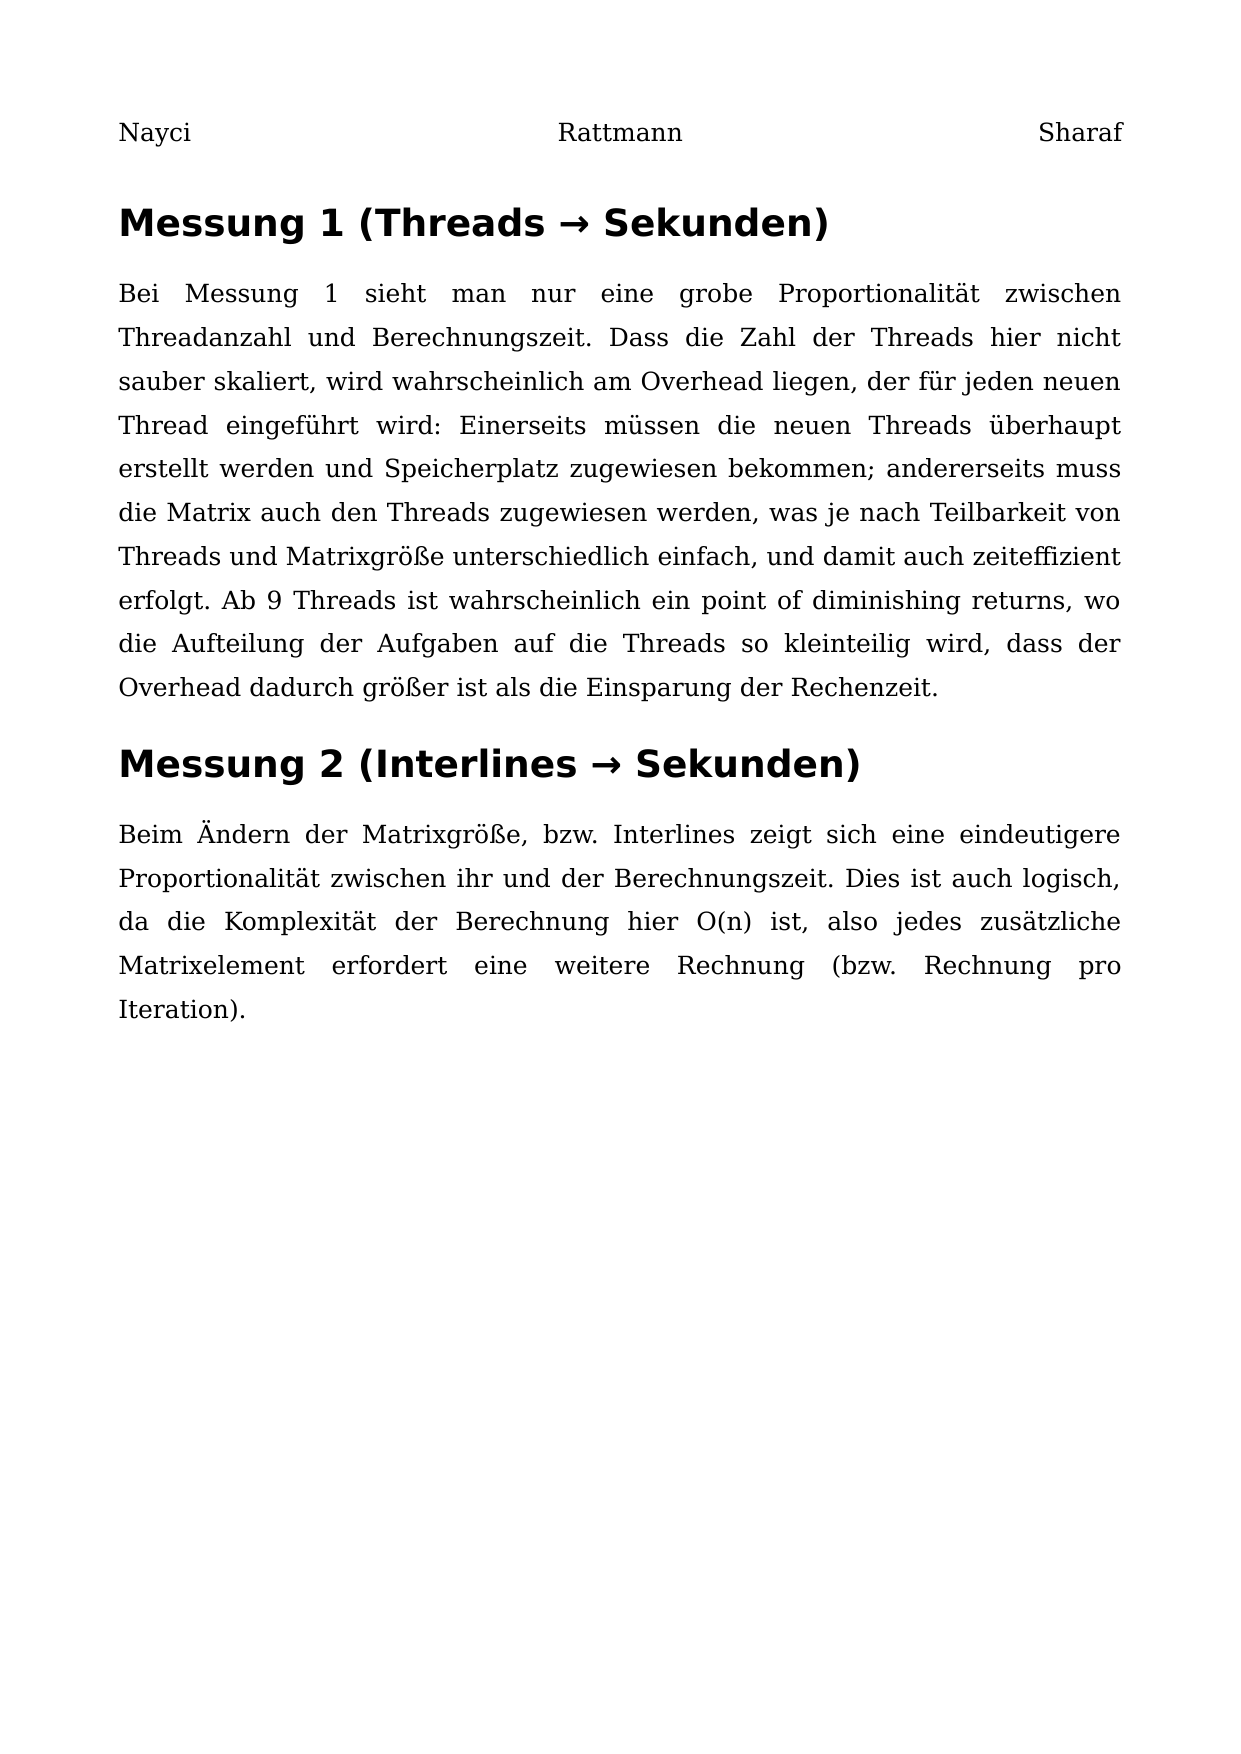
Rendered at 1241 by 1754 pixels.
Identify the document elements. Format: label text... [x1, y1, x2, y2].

subtitle Messung 2 (Interlines → Sekunden) [118, 742, 1122, 786]
text Bei Messung 1 sieht man nur eine grobe Proportionalität zwischen Threadanzahl und Berechnungszeit. Dass die Zahl der Threads hier nicht sauber skaliert, wird wahrscheinlich am Overhead liegen, der für jeden neuen Thread eingeführt wird: Einerseits müssen die neuen Threads überhaupt erstellt werden und Speicherplatz zugewiesen bekommen; andererseits muss die Matrix auch den Threads zugewiesen werden, was je nach Teilbarkeit von Threads und Matrixgröße unterschiedlich einfach, und damit auch zeiteffizient erfolgt. Ab 9 Threads ist wahrscheinlich ein point of diminishing returns, wo die Aufteilung der Aufgaben auf die Threads so kleinteilig wird, dass der Overhead dadurch größer ist als die Einsparung der Rechenzeit. [118, 280, 1122, 703]
text Beim Ändern der Matrixgröße, bzw. Interlines zeigt sich eine eindeutigere Proportionalität zwischen ihr und der Berechnungszeit. Dies ist auch logisch, da die Komplexität der Berechnung hier O(n) ist, also jedes zusätzliche Matrixelement erfordert eine weitere Rechnung (bzw. Rechnung pro Iteration). [118, 820, 1122, 1024]
subtitle Messung 1 (Threads → Sekunden) [118, 202, 1122, 245]
